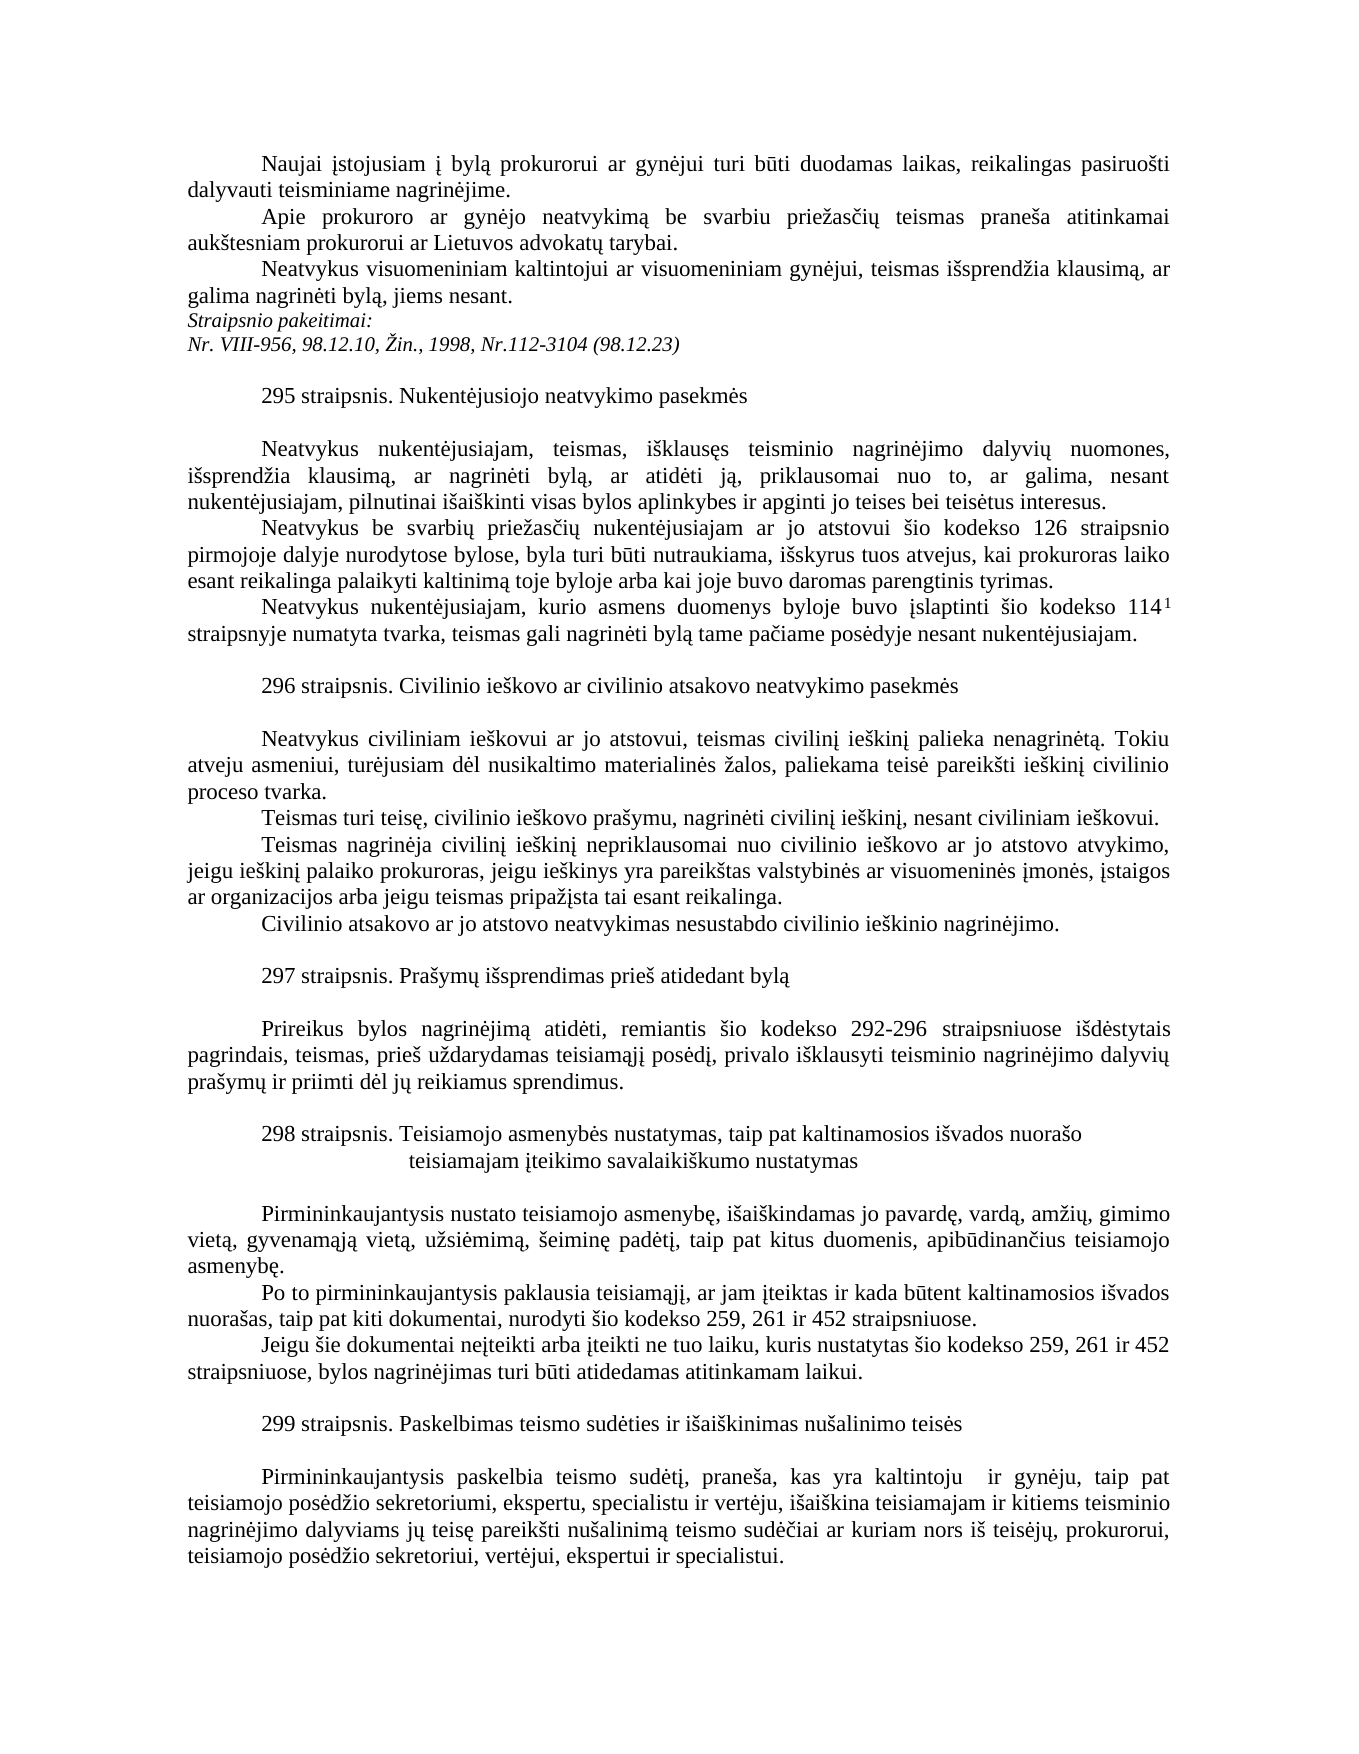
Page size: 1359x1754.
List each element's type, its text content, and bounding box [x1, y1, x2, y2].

text Naujai įstojusiam į bylą prokurorui ar gynėjui turi būti duodamas laikas, reikalingas pasiruošti dalyvauti teisminiame nagrinėjime. [187, 150, 1171, 203]
text Teismas turi teisę, civilinio ieškovo prašymu, nagrinėti civilinį ieškinį, nesant civiliniam ieškovui. [187, 804, 1171, 831]
text Nr. VIII-956, 98.12.10, Žin., 1998, Nr.112-3104 (98.12.23) [187, 332, 1171, 356]
text Pirmininkaujantysis nustato teisiamojo asmenybę, išaiškindamas jo pavardę, vardą, amžių, gimimo vietą, gyvenamąją vietą, užsiėmimą, šeiminę padėtį, taip pat kitus duomenis, apibūdinančius teisiamojo asmenybę. [187, 1199, 1171, 1279]
text Po to pirmininkaujantysis paklausia teisiamąjį, ar jam įteiktas ir kada būtent kaltinamosios išvados nuorašas, taip pat kiti dokumentai, nurodyti šio kodekso 259, 261 ir 452 straipsniuose. [187, 1279, 1171, 1331]
text 295 straipsnis. Nukentėjusiojo neatvykimo pasekmės [187, 383, 1171, 409]
text teisiamajam įteikimo savalaikiškumo nustatymas [394, 1147, 1171, 1173]
text Jeigu šie dokumentai neįteikti arba įteikti ne tuo laiku, kuris nustatytas šio kodekso 259, 261 ir 452 straipsniuose, bylos nagrinėjimas turi būti atidedamas atitinkamam laikui. [187, 1331, 1171, 1384]
text 297 straipsnis. Prašymų išsprendimas prieš atidedant bylą [187, 962, 1171, 989]
text 298 straipsnis. Teisiamojo asmenybės nustatymas, taip pat kaltinamosios išvados nuorašo [261, 1121, 1171, 1147]
text Neatvykus nukentėjusiajam, teismas, išklausęs teisminio nagrinėjimo dalyvių nuomones, išsprendžia klausimą, ar nagrinėti bylą, ar atidėti ją, priklausomai nuo to, ar galima, nesant nukentėjusiajam, pilnutinai išaiškinti visas bylos aplinkybes ir apginti jo teises bei teisėtus interesus. [187, 435, 1171, 514]
text Neatvykus visuomeniniam kaltintojui ar visuomeniniam gynėjui, teismas išsprendžia klausimą, ar galima nagrinėti bylą, jiems nesant. [187, 255, 1171, 308]
text Pirmininkaujantysis paskelbia teismo sudėtį, praneša, kas yra kaltintoju ir gynėju, taip pat teisiamojo posėdžio sekretoriumi, ekspertu, specialistu ir vertėju, išaiškina teisiamajam ir kitiems teisminio nagrinėjimo dalyviams jų teisę pareikšti nušalinimą teismo sudėčiai ar kuriam nors iš teisėjų, prokurorui, teisiamojo posėdžio sekretoriui, vertėjui, ekspertui ir specialistui. [187, 1463, 1171, 1568]
text Apie prokuroro ar gynėjo neatvykimą be svarbiu priežasčių teismas praneša atitinkamai aukštesniam prokurorui ar Lietuvos advokatų tarybai. [187, 203, 1171, 255]
text Teismas nagrinėja civilinį ieškinį nepriklausomai nuo civilinio ieškovo ar jo atstovo atvykimo, jeigu ieškinį palaiko prokuroras, jeigu ieškinys yra pareikštas valstybinės ar visuomeninės įmonės, įstaigos ar organizacijos arba jeigu teismas pripažįsta tai esant reikalinga. [187, 831, 1171, 910]
text Prireikus bylos nagrinėjimą atidėti, remiantis šio kodekso 292-296 straipsniuose išdėstytais pagrindais, teismas, prieš uždarydamas teisiamąjį posėdį, privalo išklausyti teisminio nagrinėjimo dalyvių prašymų ir priimti dėl jų reikiamus sprendimus. [187, 1015, 1171, 1094]
text Neatvykus nukentėjusiajam, kurio asmens duomenys byloje buvo įslaptinti šio kodekso 1141 straipsnyje numatyta tvarka, teismas gali nagrinėti bylą tame pačiame posėdyje nesant nukentėjusiajam. [187, 593, 1171, 646]
text 296 straipsnis. Civilinio ieškovo ar civilinio atsakovo neatvykimo pasekmės [187, 672, 1171, 699]
text Neatvykus civiliniam ieškovui ar jo atstovui, teismas civilinį ieškinį palieka nenagrinėtą. Tokiu atveju asmeniui, turėjusiam dėl nusikaltimo materialinės žalos, paliekama teisė pareikšti ieškinį civilinio proceso tvarka. [187, 725, 1171, 804]
text Neatvykus be svarbių priežasčių nukentėjusiajam ar jo atstovui šio kodekso 126 straipsnio pirmojoje dalyje nurodytose bylose, byla turi būti nutraukiama, išskyrus tuos atvejus, kai prokuroras laiko esant reikalinga palaikyti kaltinimą toje byloje arba kai joje buvo daromas parengtinis tyrimas. [187, 514, 1171, 593]
text Civilinio atsakovo ar jo atstovo neatvykimas nesustabdo civilinio ieškinio nagrinėjimo. [187, 910, 1171, 936]
text Straipsnio pakeitimai: [187, 308, 1171, 332]
text 299 straipsnis. Paskelbimas teismo sudėties ir išaiškinimas nušalinimo teisės [187, 1410, 1171, 1437]
